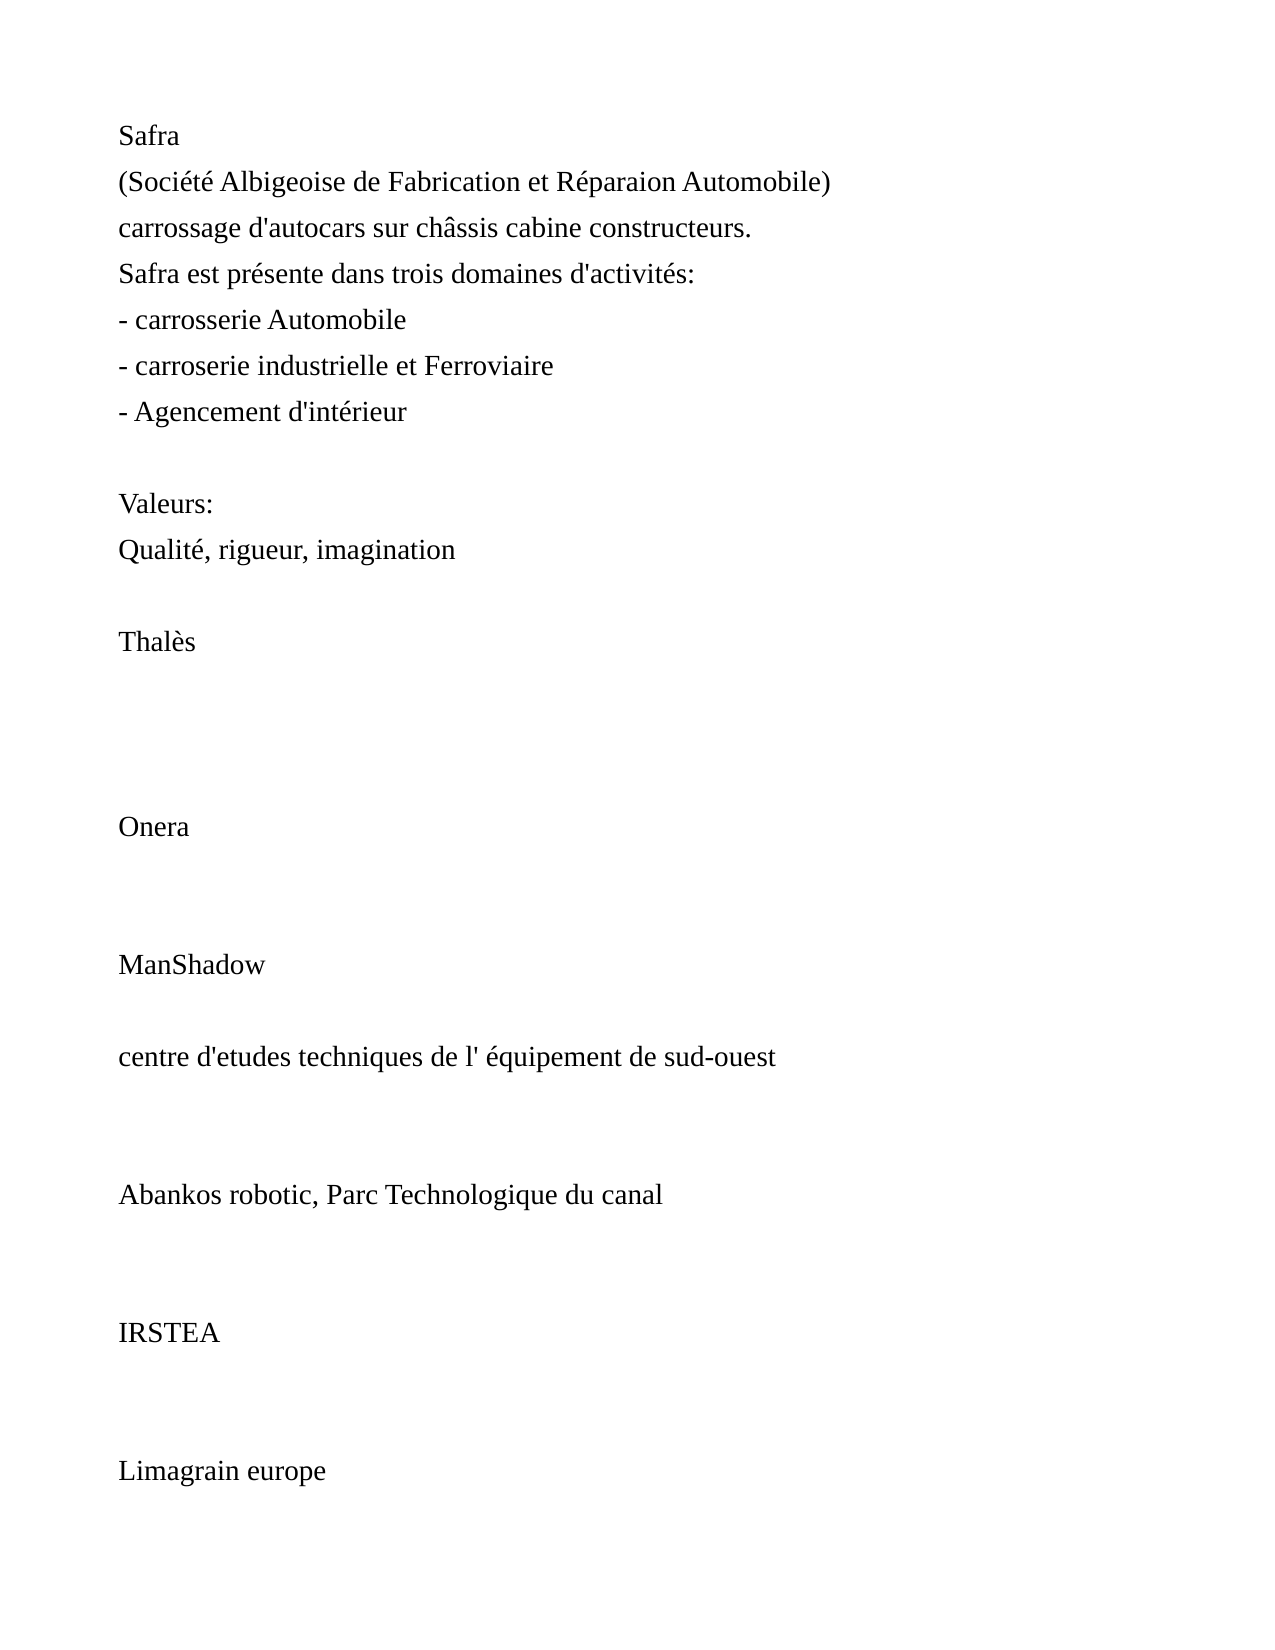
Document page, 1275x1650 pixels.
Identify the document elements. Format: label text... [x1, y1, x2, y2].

text carrossage d'autocars sur châssis cabine constructeurs. [118, 210, 1157, 244]
text Thalès [118, 624, 1157, 658]
text Safra [118, 118, 1157, 152]
text ManShadow [118, 947, 1157, 980]
text (Société Albigeoise de Fabrication et Réparaion Automobile) [118, 164, 1157, 198]
text Limagrain europe [118, 1453, 1157, 1487]
text - carrosserie Automobile [118, 302, 1157, 336]
text Safra est présente dans trois domaines d'activités: [118, 256, 1157, 290]
text - carroserie industrielle et Ferroviaire [118, 348, 1157, 382]
text - Agencement d'intérieur [118, 394, 1157, 428]
text Abankos robotic, Parc Technologique du canal [118, 1177, 1157, 1211]
text Qualité, rigueur, imagination [118, 532, 1157, 566]
text Valeurs: [118, 486, 1157, 520]
text centre d'etudes techniques de l' équipement de sud-ouest [118, 1039, 1157, 1072]
text IRSTEA [118, 1315, 1157, 1349]
text Onera [118, 809, 1157, 842]
